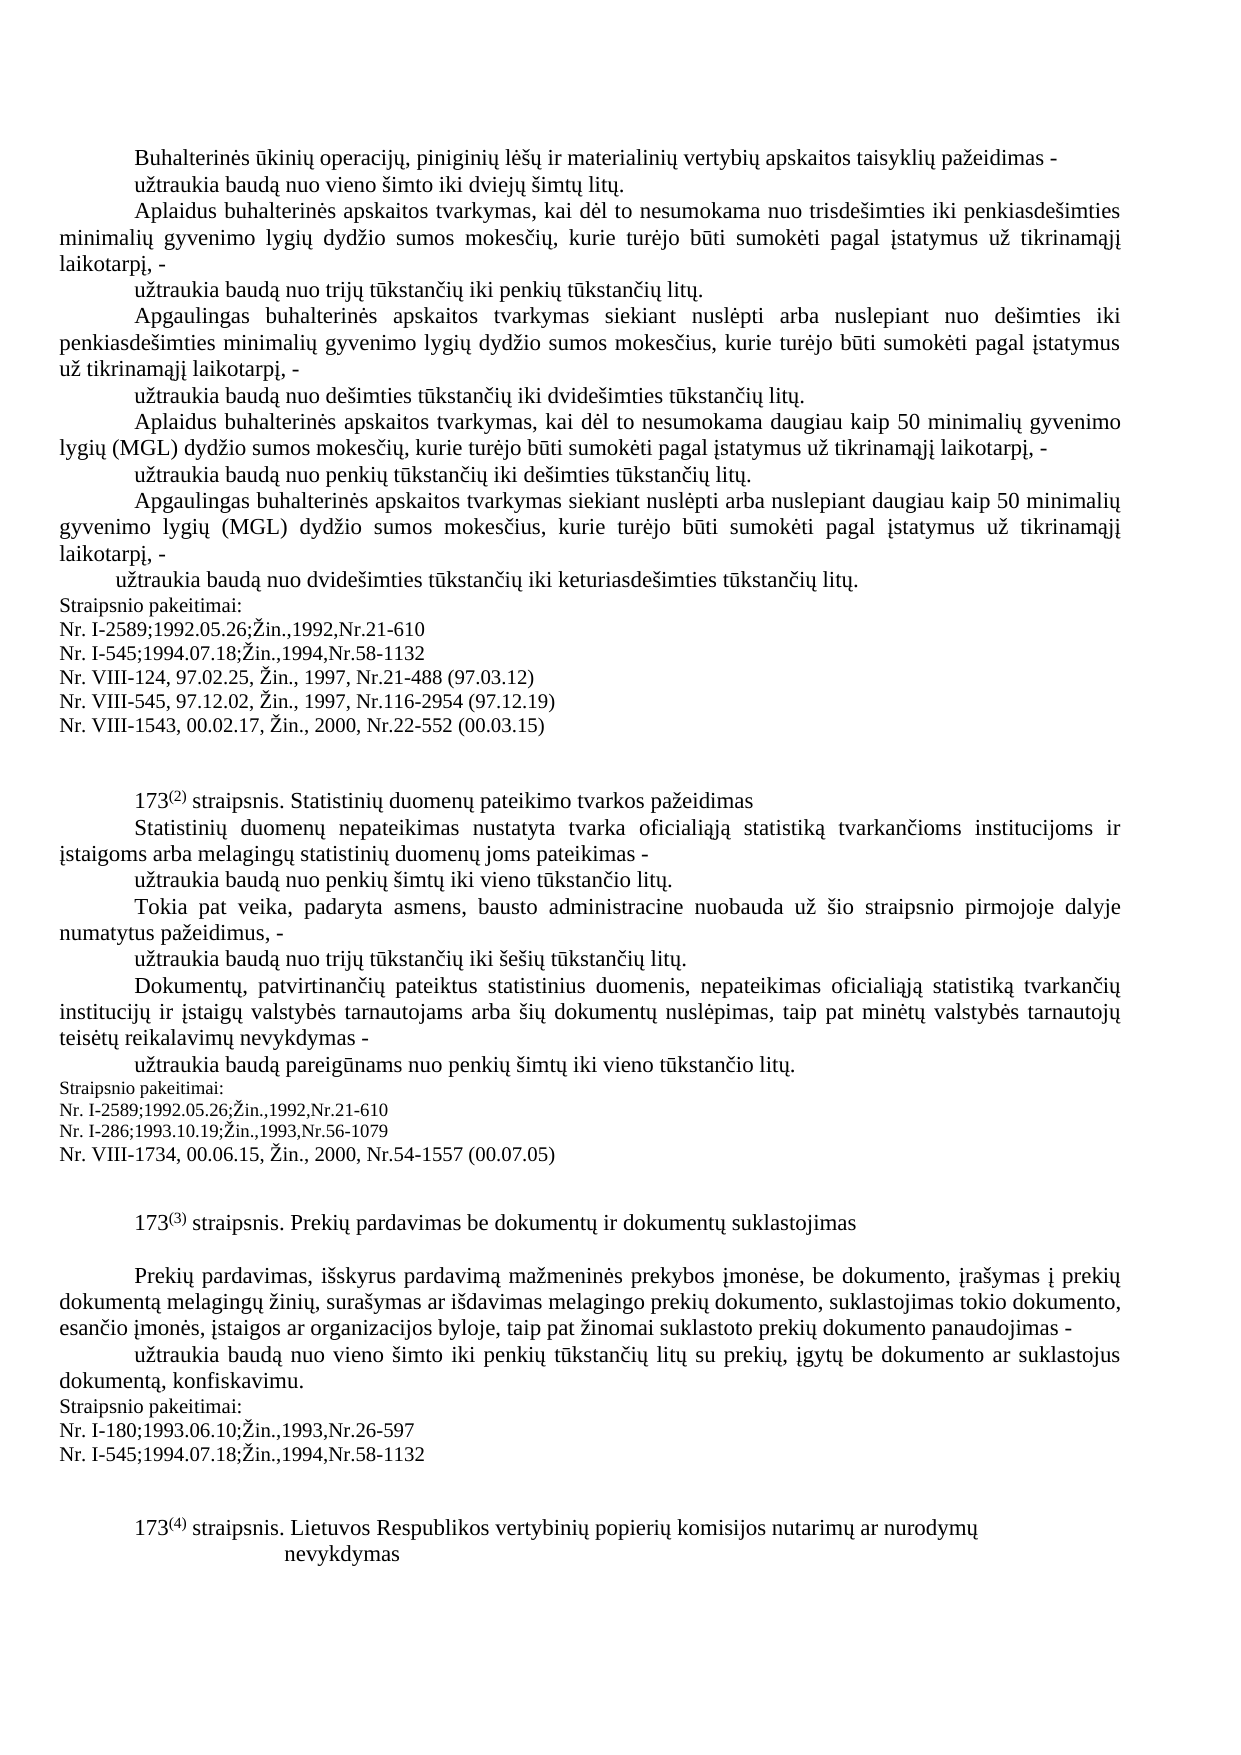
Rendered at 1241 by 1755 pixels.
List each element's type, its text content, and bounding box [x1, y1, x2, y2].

text Nr. I-286;1993.10.19;Žin.,1993,Nr.56-1079 [59, 1120, 1122, 1142]
text užtraukia baudą nuo dešimties tūkstančių iki dvidešimties tūkstančių litų. [59, 382, 1122, 408]
text užtraukia baudą nuo vieno šimto iki dviejų šimtų litų. [59, 171, 1122, 197]
text užtraukia baudą nuo penkių šimtų iki vieno tūkstančio litų. [59, 866, 1122, 893]
text Aplaidus buhalterinės apskaitos tvarkymas, kai dėl to nesumokama daugiau kaip 50 minimalių gyvenimo lygių (MGL) dydžio sumos mokesčių, kurie turėjo būti sumokėti pagal įstatymus už tikrinamąjį laikotarpį, - [59, 408, 1122, 461]
text užtraukia baudą pareigūnams nuo penkių šimtų iki vieno tūkstančio litų. [59, 1051, 1122, 1077]
text užtraukia baudą nuo trijų tūkstančių iki penkių tūkstančių litų. [59, 276, 1122, 303]
text Buhalterinės ūkinių operacijų, piniginių lėšų ir materialinių vertybių apskaitos taisyklių pažeidimas - [59, 144, 1122, 171]
text Nr. VIII-124, 97.02.25, Žin., 1997, Nr.21-488 (97.03.12) [59, 665, 1122, 689]
text Nr. I-180;1993.06.10;Žin.,1993,Nr.26-597 [59, 1418, 1122, 1442]
text Nr. I-2589;1992.05.26;Žin.,1992,Nr.21-610 [59, 617, 1122, 641]
text Straipsnio pakeitimai: [59, 1393, 1122, 1418]
text 173(2) straipsnis. Statistinių duomenų pateikimo tvarkos pažeidimas [59, 787, 1122, 814]
text Statistinių duomenų nepateikimas nustatyta tvarka oficialiąją statistiką tvarkančioms institucijoms ir įstaigoms arba melagingų statistinių duomenų joms pateikimas - [59, 814, 1122, 866]
text Nr. VIII-1543, 00.02.17, Žin., 2000, Nr.22-552 (00.03.15) [59, 713, 1122, 737]
text Nr. VIII-545, 97.12.02, Žin., 1997, Nr.116-2954 (97.12.19) [59, 689, 1122, 713]
text Nr. VIII-1734, 00.06.15, Žin., 2000, Nr.54-1557 (00.07.05) [59, 1142, 1122, 1166]
text Aplaidus buhalterinės apskaitos tvarkymas, kai dėl to nesumokama nuo trisdešimties iki penkiasdešimties minimalių gyvenimo lygių dydžio sumos mokesčių, kurie turėjo būti sumokėti pagal įstatymus už tikrinamąjį laikotarpį, - [59, 197, 1122, 276]
text užtraukia baudą nuo vieno šimto iki penkių tūkstančių litų su prekių, įgytų be dokumento ar suklastojus dokumentą, konfiskavimu. [59, 1341, 1122, 1393]
text Dokumentų, patvirtinančių pateiktus statistinius duomenis, nepateikimas oficialiąją statistiką tvarkančių institucijų ir įstaigų valstybės tarnautojams arba šių dokumentų nuslėpimas, taip pat minėtų valstybės tarnautojų teisėtų reikalavimų nevykdymas - [59, 972, 1122, 1051]
text Prekių pardavimas, išskyrus pardavimą mažmeninės prekybos įmonėse, be dokumento, įrašymas į prekių dokumentą melagingų žinių, surašymas ar išdavimas melagingo prekių dokumento, suklastojimas tokio dokumento, esančio įmonės, įstaigos ar organizacijos byloje, taip pat žinomai suklastoto prekių dokumento panaudojimas - [59, 1262, 1122, 1341]
text Straipsnio pakeitimai: [59, 1077, 1122, 1099]
text Straipsnio pakeitimai: [59, 592, 1122, 617]
text nevykdymas [284, 1540, 1122, 1567]
text Nr. I-545;1994.07.18;Žin.,1994,Nr.58-1132 [59, 641, 1122, 665]
text užtraukia baudą nuo penkių tūkstančių iki dešimties tūkstančių litų. [59, 461, 1122, 487]
text Apgaulingas buhalterinės apskaitos tvarkymas siekiant nuslėpti arba nuslepiant daugiau kaip 50 minimalių gyvenimo lygių (MGL) dydžio sumos mokesčius, kurie turėjo būti sumokėti pagal įstatymus už tikrinamąjį laikotarpį, - [59, 487, 1122, 566]
text Tokia pat veika, padaryta asmens, bausto administracine nuobauda už šio straipsnio pirmojoje dalyje numatytus pažeidimus, - [59, 893, 1122, 945]
text 173(4) straipsnis. Lietuvos Respublikos vertybinių popierių komisijos nutarimų ar nurodymų [134, 1514, 1122, 1540]
text užtraukia baudą nuo dvidešimties tūkstančių iki keturiasdešimties tūkstančių litų. [59, 566, 1122, 592]
text Apgaulingas buhalterinės apskaitos tvarkymas siekiant nuslėpti arba nuslepiant nuo dešimties iki penkiasdešimties minimalių gyvenimo lygių dydžio sumos mokesčius, kurie turėjo būti sumokėti pagal įstatymus už tikrinamąjį laikotarpį, - [59, 303, 1122, 382]
text 173(3) straipsnis. Prekių pardavimas be dokumentų ir dokumentų suklastojimas [59, 1209, 1122, 1235]
text Nr. I-545;1994.07.18;Žin.,1994,Nr.58-1132 [59, 1442, 1122, 1466]
text Nr. I-2589;1992.05.26;Žin.,1992,Nr.21-610 [59, 1099, 1122, 1120]
text užtraukia baudą nuo trijų tūkstančių iki šešių tūkstančių litų. [59, 945, 1122, 972]
